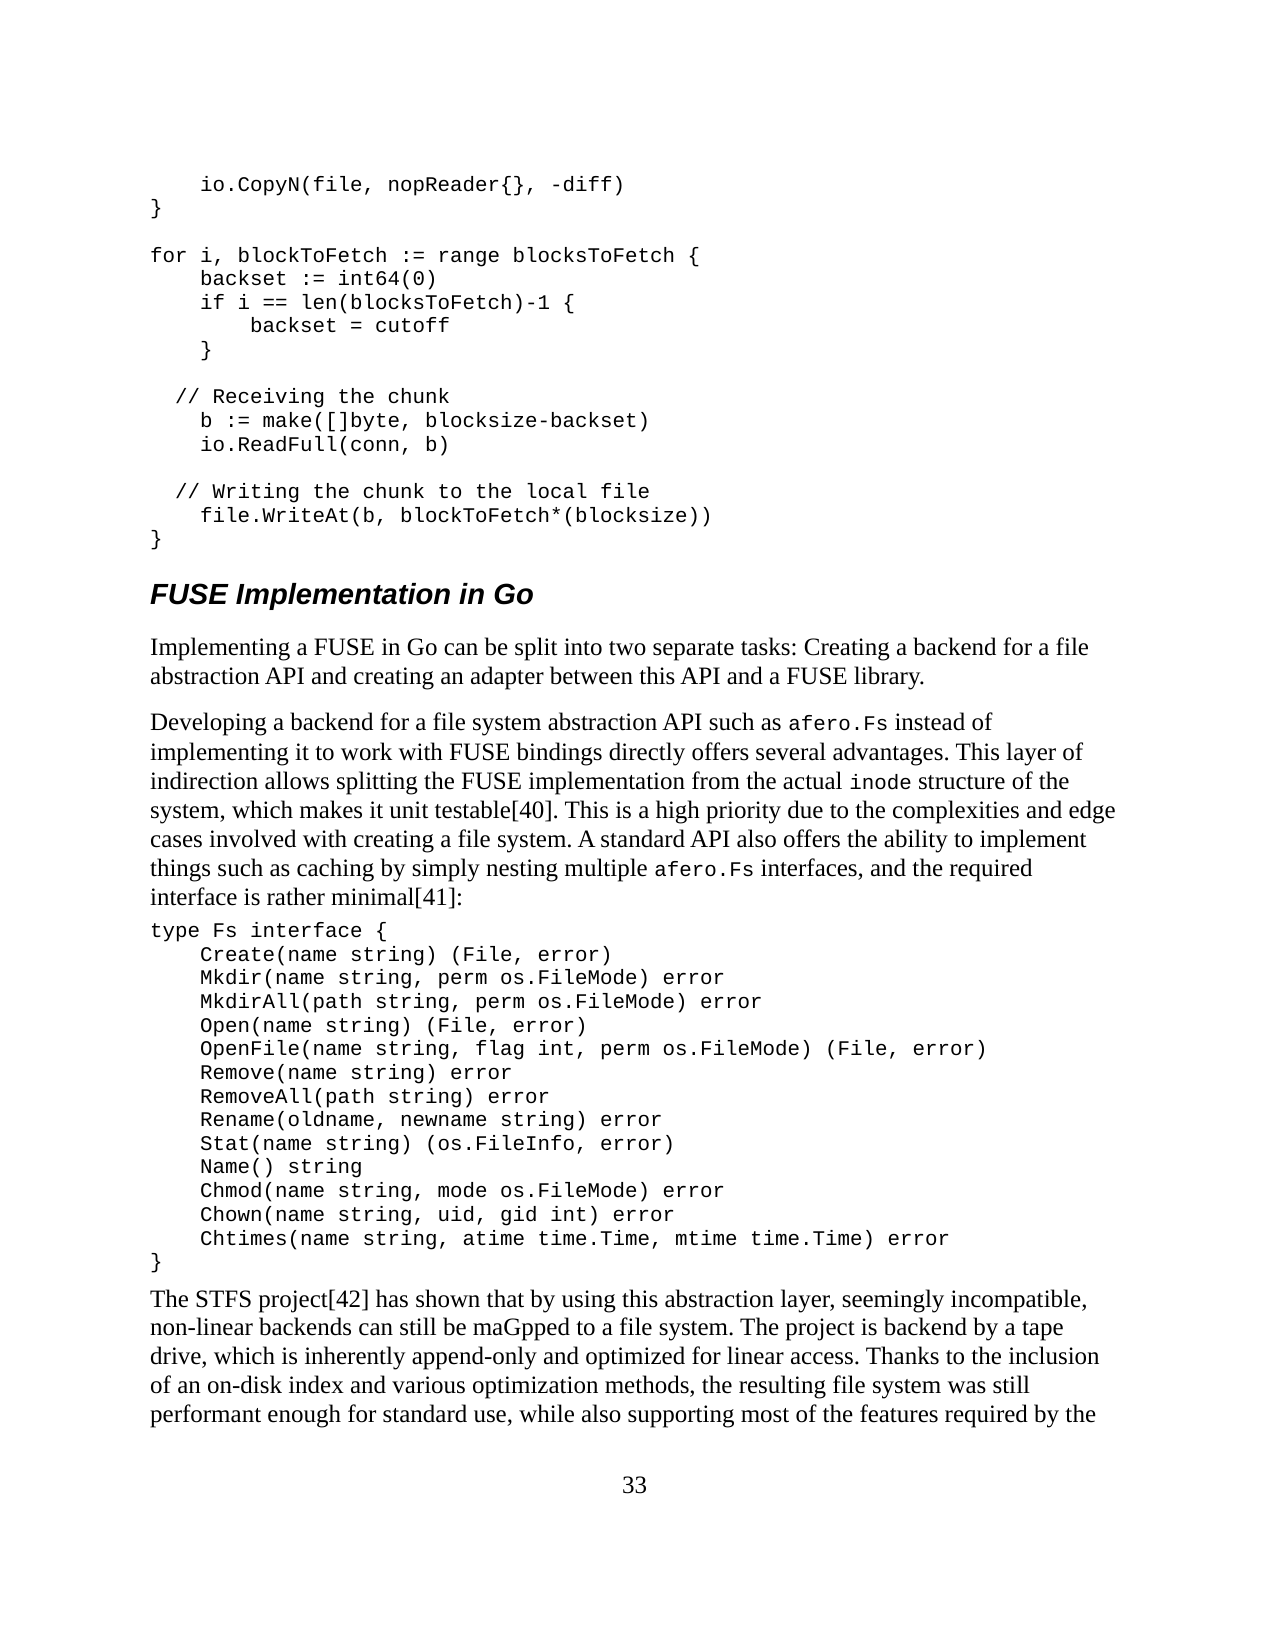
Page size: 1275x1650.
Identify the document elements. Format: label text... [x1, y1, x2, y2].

text } [150, 197, 1125, 221]
text Chown(name string, uid, gid int) error [150, 1204, 1125, 1227]
text io.CopyN(file, nopReader{}, -diff) [150, 174, 1125, 197]
text } [150, 1251, 1125, 1275]
text Chmod(name string, mode os.FileMode) error [150, 1180, 1125, 1204]
text Create(name string) (File, error) [150, 944, 1125, 967]
text type Fs interface { [150, 920, 1125, 944]
subtitle FUSE Implementation in Go [150, 577, 1125, 611]
text OpenFile(name string, flag int, perm os.FileMode) (File, error) [150, 1038, 1125, 1062]
text RemoveAll(path string) error [150, 1086, 1125, 1109]
text } [150, 339, 1125, 363]
text b := make([]byte, blocksize-backset) [150, 410, 1125, 434]
text for i, blockToFetch := range blocksToFetch { [150, 244, 1125, 268]
text } [150, 528, 1125, 552]
text // Receiving the chunk [150, 386, 1125, 410]
text Remove(name string) error [150, 1062, 1125, 1086]
text Mkdir(name string, perm os.FileMode) error [150, 967, 1125, 991]
text io.ReadFull(conn, b) [150, 434, 1125, 457]
text Name() string [150, 1157, 1125, 1180]
text MkdirAll(path string, perm os.FileMode) error [150, 991, 1125, 1015]
text backset := int64(0) [150, 268, 1125, 292]
text Stat(name string) (os.FileInfo, error) [150, 1133, 1125, 1157]
text Developing a backend for a file system abstraction API such as afero.Fs instead of implementing it to work with FUSE bindings directly offers several advantages. This layer of indirection allows splitting the FUSE implementation from the actual inode structure of the system, which makes it unit testable[40]. This is a high priority due to the complexities and edge cases involved with creating a file system. A standard API also offers the ability to implement things such as caching by simply nesting multiple afero.Fs interfaces, and the required interface is rather minimal[41]: [150, 707, 1125, 911]
text The STFS project[42] has shown that by using this abstraction layer, seemingly incompatible, non-linear backends can still be maGpped to a file system. The project is backend by a tape drive, which is inherently append-only and optimized for linear access. Thanks to the inclusion of an on-disk index and various optimization methods, the resulting file system was still performant enough for standard use, while also supporting most of the features required by the [150, 1284, 1125, 1427]
text // Writing the chunk to the local file [150, 481, 1125, 505]
text file.WriteAt(b, blockToFetch*(blocksize)) [150, 505, 1125, 528]
text Rename(oldname, newname string) error [150, 1109, 1125, 1133]
text if i == len(blocksToFetch)-1 { [150, 292, 1125, 316]
text Open(name string) (File, error) [150, 1015, 1125, 1038]
text Chtimes(name string, atime time.Time, mtime time.Time) error [150, 1227, 1125, 1251]
text backset = cutoff [150, 316, 1125, 339]
text Implementing a FUSE in Go can be split into two separate tasks: Creating a backend for a file abstraction API and creating an adapter between this API and a FUSE library. [150, 632, 1125, 689]
